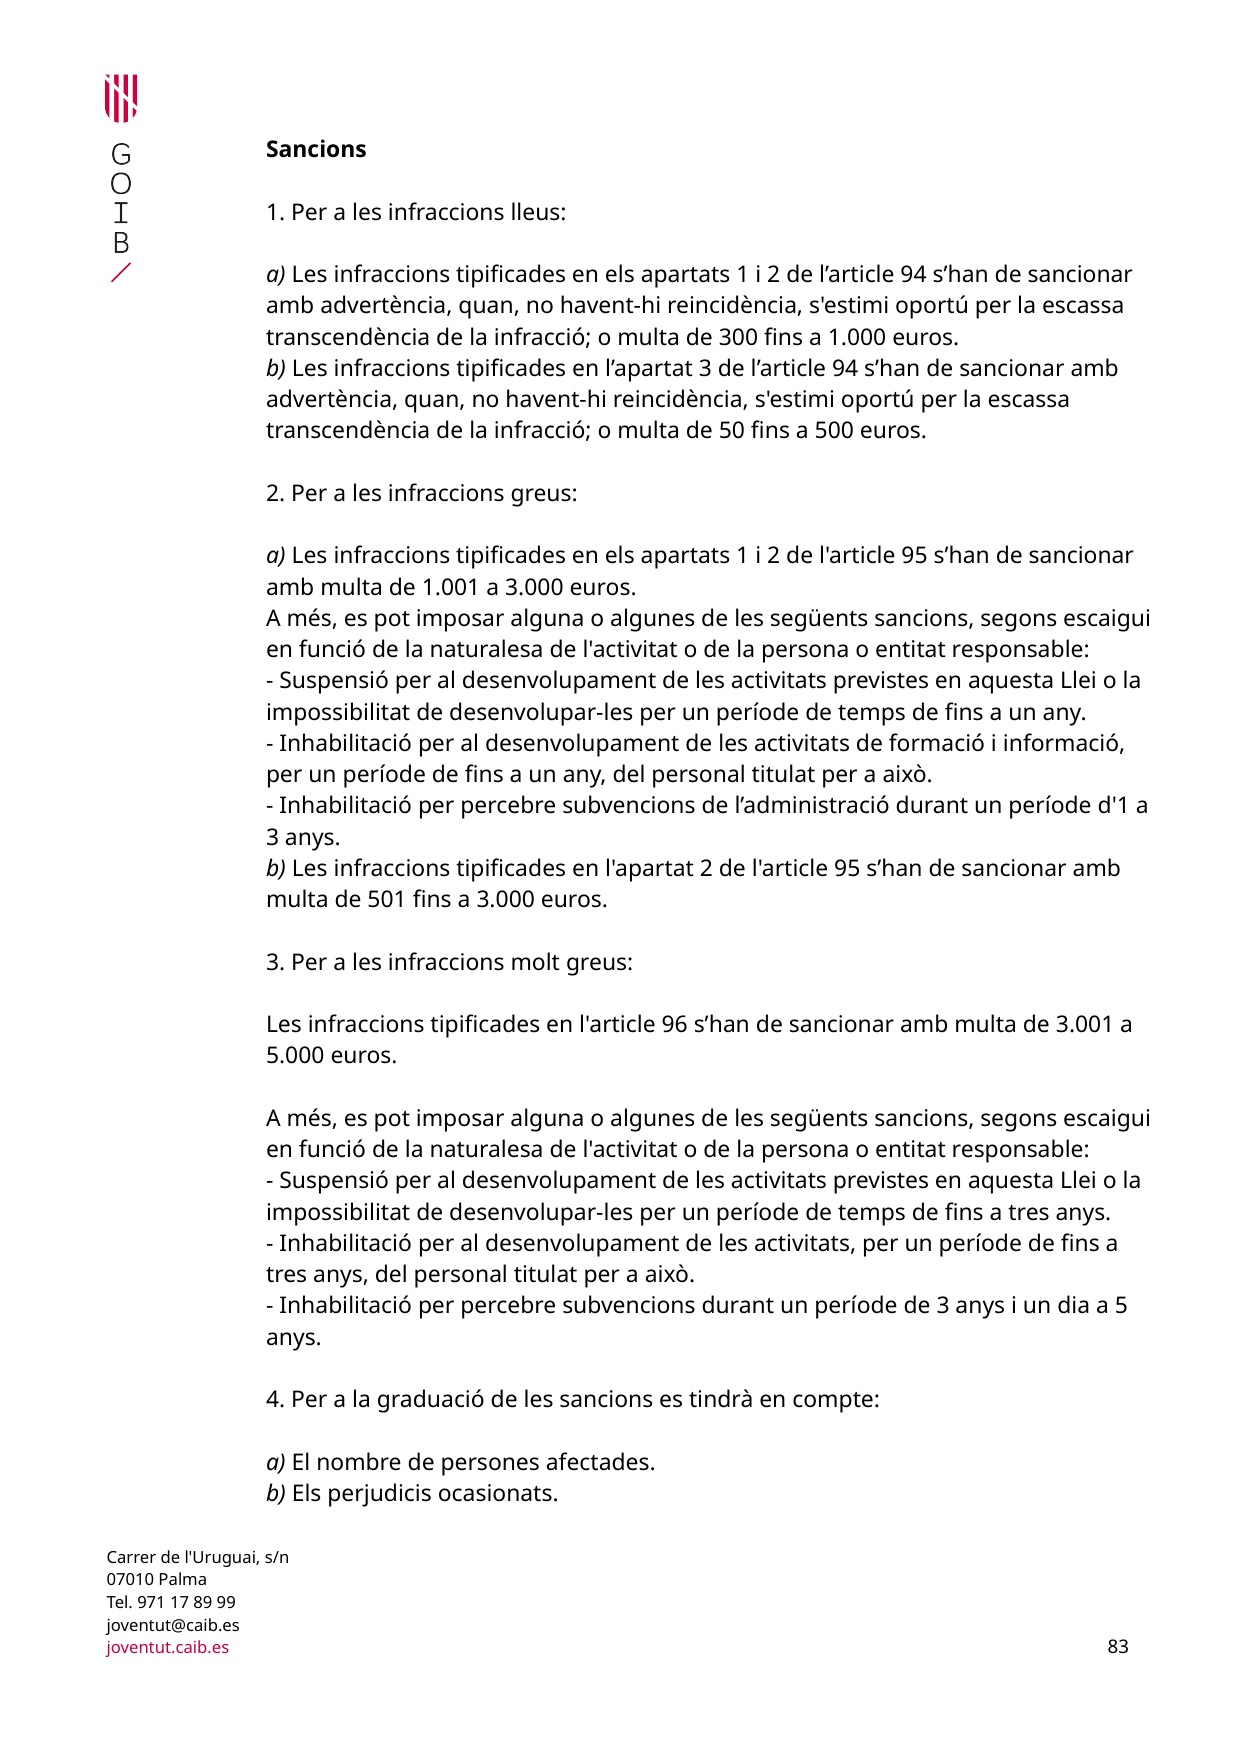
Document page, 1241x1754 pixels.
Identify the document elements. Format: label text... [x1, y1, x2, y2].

text Les infraccions tipificades en l'article 96 s’han de sancionar amb multa de 3.001 a 5.000 euros. [266, 1008, 1152, 1070]
text A més, es pot imposar alguna o algunes de les següents sancions, segons escaigui [266, 602, 1152, 633]
text 4. Per a la graduació de les sancions es tindrà en compte: [266, 1383, 1152, 1414]
text a) Les infraccions tipificades en els apartats 1 i 2 de l'article 95 s’han de sancionar amb multa de 1.001 a 3.000 euros. [266, 539, 1152, 602]
text b) Els perjudicis ocasionats. [266, 1477, 1152, 1508]
text 3. Per a les infraccions molt greus: [266, 945, 1152, 977]
text A més, es pot imposar alguna o algunes de les següents sancions, segons escaigui en funció de la naturalesa de l'activitat o de la persona o entitat responsable: [266, 1102, 1152, 1164]
text - Inhabilitació per al desenvolupament de les activitats de formació i informació, per un període de fins a un any, del personal titulat per a això. [266, 727, 1152, 789]
text 2. Per a les infraccions greus: [266, 477, 1152, 508]
text b) Les infraccions tipificades en l’apartat 3 de l’article 94 s’han de sancionar amb advertència, quan, no havent-hi reincidència, s'estimi oportú per la escassa transcendència de la infracció; o multa de 50 fins a 500 euros. [266, 352, 1152, 445]
picture [76, 51, 166, 313]
text en funció de la naturalesa de l'activitat o de la persona o entitat responsable: [266, 633, 1152, 664]
text - Inhabilitació per al desenvolupament de les activitats, per un període de fins a tres anys, del personal titulat per a això. [266, 1227, 1152, 1289]
text a) Les infraccions tipificades en els apartats 1 i 2 de l’article 94 s’han de sancionar amb advertència, quan, no havent-hi reincidència, s'estimi oportú per la escassa transcendència de la infracció; o multa de 300 fins a 1.000 euros. [266, 258, 1152, 352]
text - Suspensió per al desenvolupament de les activitats previstes en aquesta Llei o la impossibilitat de desenvolupar-les per un període de temps de fins a un any. [266, 664, 1152, 727]
text - Inhabilitació per percebre subvencions de l’administració durant un període d'1 a 3 anys. [266, 789, 1152, 852]
text - Inhabilitació per percebre subvencions durant un període de 3 anys i un dia a 5 anys. [266, 1289, 1152, 1352]
text - Suspensió per al desenvolupament de les activitats previstes en aquesta Llei o la impossibilitat de desenvolupar-les per un període de temps de fins a tres anys. [266, 1164, 1152, 1227]
text 1. Per a les infraccions lleus: [266, 195, 1152, 227]
text b) Les infraccions tipificades en l'apartat 2 de l'article 95 s’han de sancionar amb multa de 501 fins a 3.000 euros. [266, 852, 1152, 914]
text a) El nombre de persones afectades. [266, 1445, 1152, 1477]
text Sancions [266, 133, 1152, 164]
